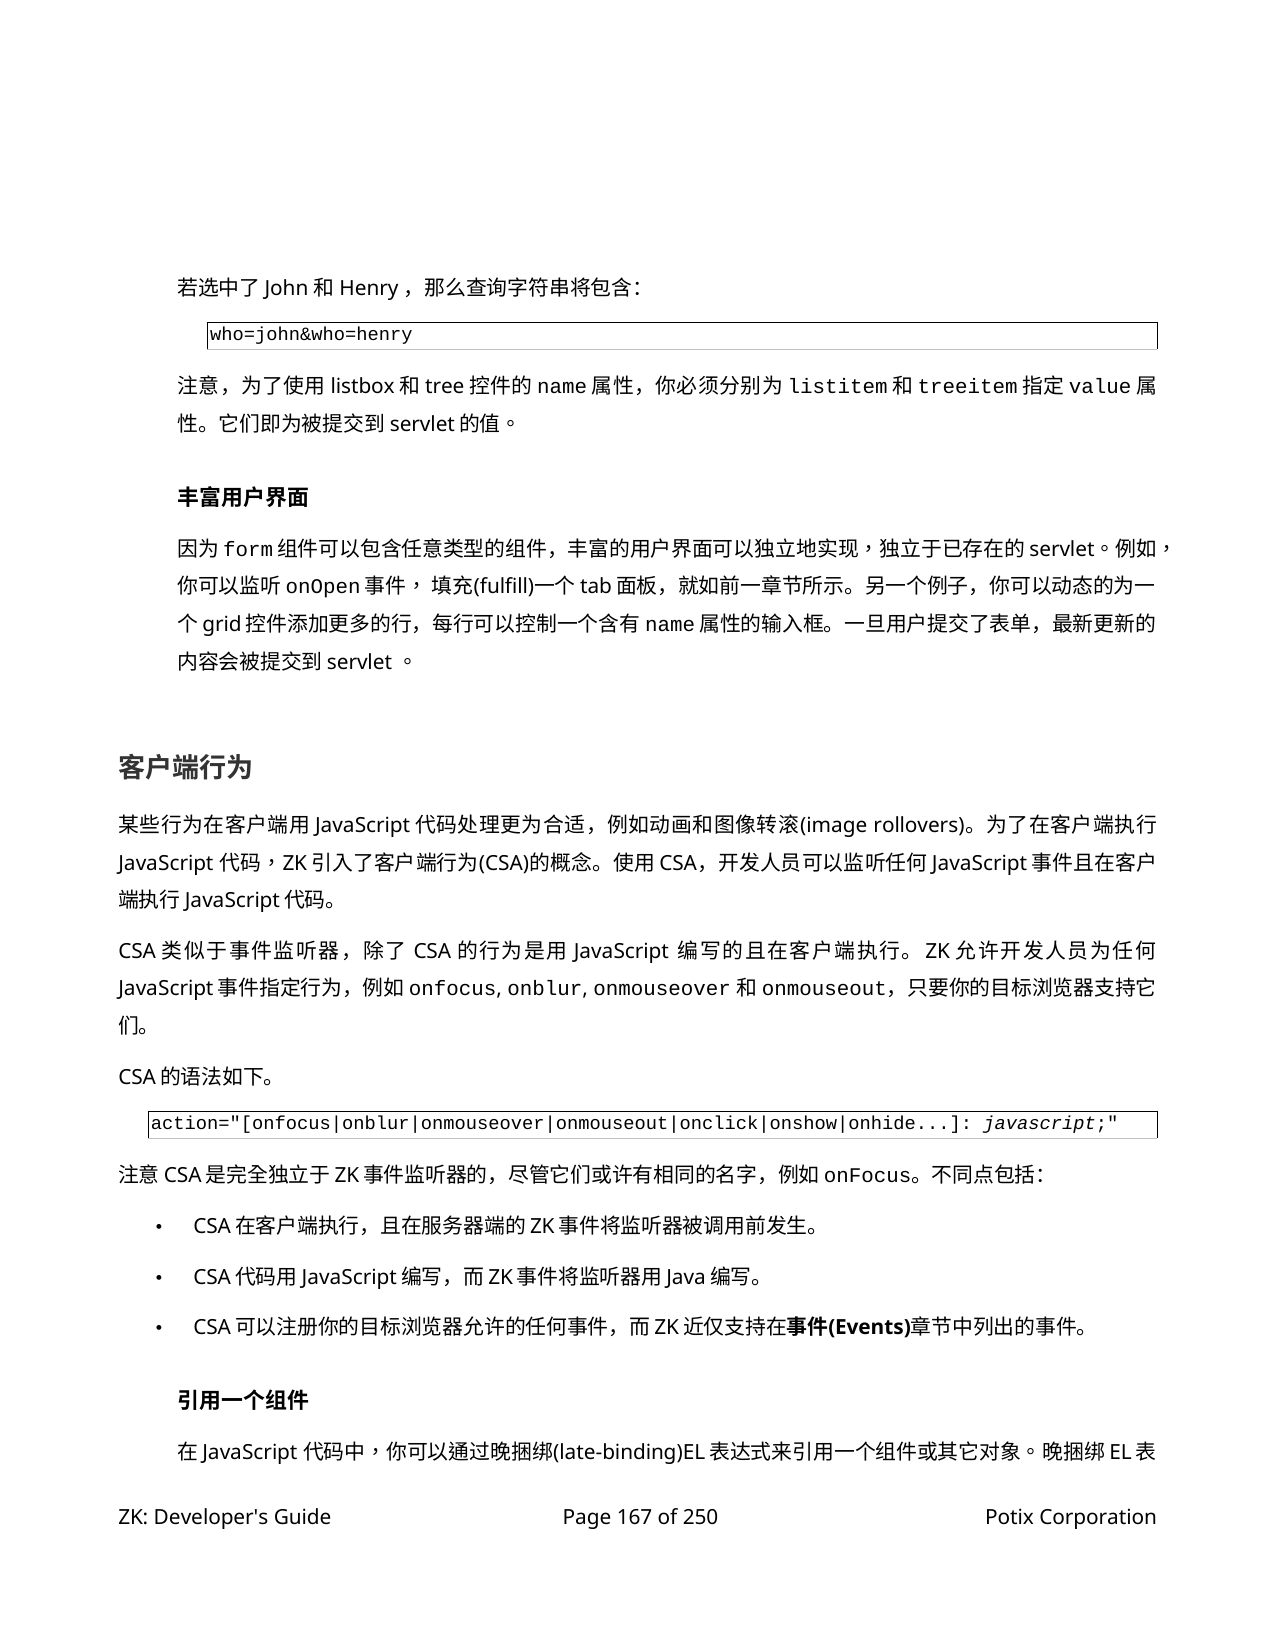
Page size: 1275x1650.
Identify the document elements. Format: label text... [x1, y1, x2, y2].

text 注意，为了使用listbox和tree控件的name属性，你必须分别为listitem和treeitem指定value属性。它们即为被提交到 servlet的值。 [177, 369, 1157, 437]
text who=john&who=henry [208, 323, 1157, 349]
text 若选中了John 和 Henry ，那么查询字符串将包含： [177, 118, 1157, 301]
text 因为form组件可以包含任意类型的组件，丰富的用户界面可以独立地实现，独立于已存在的servlet。例如，你可以监听onOpen事件， 填充(fulfill)一个tab面板，就如前一章节所示。另一个例子，你可以动态的为一个grid控件添加更多的行，每行可以控制一个含有name属性的输入框。一旦用户提交了表单，最新更新的内容会被提交到servlet 。 [177, 532, 1157, 675]
subtitle 引用一个组件 [177, 1383, 1157, 1415]
text 某些行为在客户端用JavaScript代码处理更为合适，例如动画和图像转滚(image rollovers)。为了在客户端执行JavaScript 代码，ZK引入了客户端行为(CSA)的概念。使用CSA，开发人员可以监听任何JavaScript事件且在客户端执行JavaScript代码。 [118, 809, 1157, 914]
text CSA的语法如下。 [118, 1060, 1157, 1090]
text 在JavaScript 代码中，你可以通过晚捆绑(late-binding)EL表达式来引用一个组件或其它对象。晚捆绑EL表 [177, 1436, 1157, 1466]
list CSA代码用JavaScript编写，而ZK事件将监听器用Java编写。 [156, 1260, 1157, 1290]
subtitle 丰富用户界面 [177, 480, 1157, 511]
list CSA可以注册你的目标浏览器允许的任何事件，而ZK近仅支持在事件(Events)章节中列出的事件。 [156, 1311, 1157, 1341]
subtitle 客户端行为 [118, 746, 1157, 785]
text CSA类似于事件监听器，除了CSA的行为是用JavaScript 编写的且在客户端执行。ZK允许开发人员为任何 JavaScript事件指定行为，例如onfocus, onblur, onmouseover 和 onmouseout，只要你的目标浏览器支持它们。 [118, 934, 1157, 1039]
text action="[onfocus|onblur|onmouseover|onmouseout|onclick|onshow|onhide...]: javascript;" [149, 1112, 1157, 1138]
list CSA在客户端执行，且在服务器端的ZK事件将监听器被调用前发生。 [156, 1209, 1157, 1239]
text 注意CSA是完全独立于ZK事件监听器的，尽管它们或许有相同的名字，例如onFocus。不同点包括： [118, 1159, 1157, 1189]
